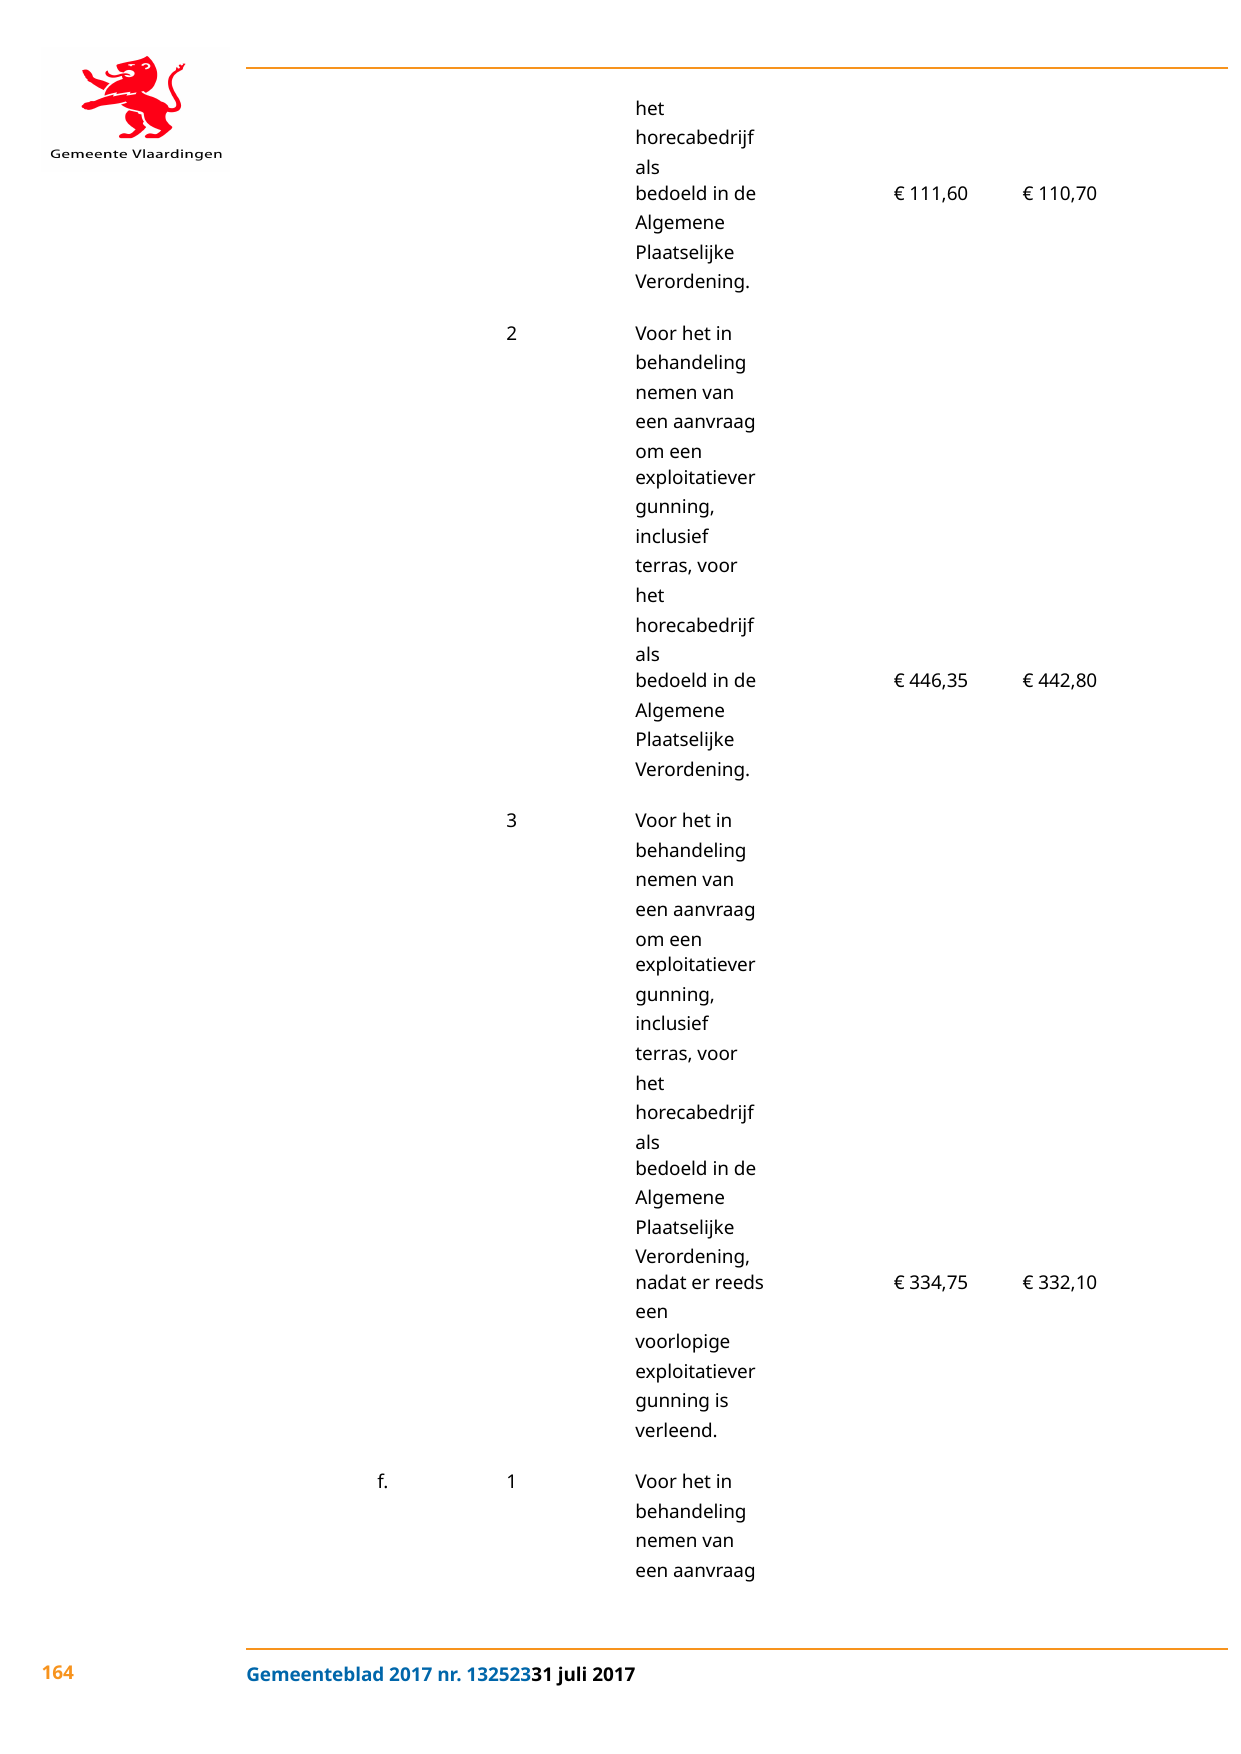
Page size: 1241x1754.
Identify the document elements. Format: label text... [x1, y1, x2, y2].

picture [41, 47, 231, 172]
table_cell [506, 294, 635, 320]
table_cell [894, 808, 1022, 951]
table_cell 1 [506, 1469, 635, 1583]
table_cell [377, 320, 506, 464]
table_cell [248, 1155, 377, 1269]
table_cell f. [377, 1469, 506, 1583]
table_cell [506, 782, 635, 807]
table_cell [248, 95, 377, 180]
table_cell [377, 667, 506, 782]
table_cell [764, 294, 893, 320]
table_cell [635, 294, 764, 320]
table_cell [764, 320, 893, 464]
table_cell [764, 808, 893, 951]
table_cell [377, 464, 506, 667]
table_cell [248, 1269, 377, 1443]
table_cell [506, 667, 635, 782]
table_cell [248, 808, 377, 951]
table_cell [894, 1443, 1022, 1468]
table_cell [764, 180, 893, 294]
table_cell [764, 1155, 893, 1269]
table_cell [1023, 464, 1152, 667]
table_cell [506, 1155, 635, 1269]
table_cell [1023, 320, 1152, 464]
table_cell [377, 294, 506, 320]
table_cell [894, 782, 1022, 807]
table_cell [506, 95, 635, 180]
table_cell [506, 180, 635, 294]
table_cell Voor het in behandeling nemen van een aanvraag [635, 1469, 764, 1583]
table_cell [1023, 1155, 1152, 1269]
table_cell [506, 1443, 635, 1468]
table_cell [764, 1443, 893, 1468]
table_cell € 334,75 [894, 1269, 1022, 1443]
table_cell [248, 667, 377, 782]
table_cell [1023, 951, 1152, 1155]
table_cell [377, 1443, 506, 1468]
table_cell [377, 808, 506, 951]
table_cell [894, 1469, 1022, 1583]
table_cell [377, 782, 506, 807]
table_cell € 446,35 [894, 667, 1022, 782]
table_cell [248, 464, 377, 667]
table_cell [764, 464, 893, 667]
table_cell het horecabedrijf als [635, 95, 764, 180]
table_cell [1023, 95, 1152, 180]
table_cell [894, 1155, 1022, 1269]
table_cell 2 [506, 320, 635, 464]
table_cell [635, 1443, 764, 1468]
table_cell € 442,80 [1023, 667, 1152, 782]
table_cell [764, 1469, 893, 1583]
table_cell [506, 1269, 635, 1443]
table_cell [248, 320, 377, 464]
table_cell [1023, 782, 1152, 807]
table_cell [506, 464, 635, 667]
table_cell [764, 782, 893, 807]
table_cell nadat er reeds een voorlopige exploitatievergunning is verleend. [635, 1269, 764, 1443]
table_cell € 332,10 [1023, 1269, 1152, 1443]
table_cell [377, 1155, 506, 1269]
table_cell [248, 951, 377, 1155]
table_cell Voor het in behandeling nemen van een aanvraag om een [635, 320, 764, 464]
table_cell [894, 95, 1022, 180]
table_cell [248, 1469, 377, 1583]
table_cell [764, 951, 893, 1155]
table_cell [1023, 294, 1152, 320]
table_cell [377, 1269, 506, 1443]
table_cell [248, 294, 377, 320]
table_cell [635, 782, 764, 807]
table_cell 3 [506, 808, 635, 951]
table_cell € 111,60 [894, 180, 1022, 294]
table_cell [248, 180, 377, 294]
table_cell [894, 464, 1022, 667]
table_cell [894, 294, 1022, 320]
table_cell [764, 1269, 893, 1443]
table_cell bedoeld in de Algemene Plaatselijke Verordening. [635, 180, 764, 294]
table_cell [894, 320, 1022, 464]
table_cell [377, 951, 506, 1155]
table_cell exploitatievergunning, inclusief terras, voor het horecabedrijf als [635, 464, 764, 667]
table_cell bedoeld in de Algemene Plaatselijke Verordening. [635, 667, 764, 782]
table_cell [1023, 1469, 1152, 1583]
table_cell bedoeld in de Algemene Plaatselijke Verordening, [635, 1155, 764, 1269]
table_cell [377, 180, 506, 294]
table_cell [764, 95, 893, 180]
table_cell exploitatievergunning, inclusief terras, voor het horecabedrijf als [635, 951, 764, 1155]
table_cell [1023, 1443, 1152, 1468]
table_cell [377, 95, 506, 180]
table_cell [248, 1443, 377, 1468]
table_cell [248, 782, 377, 807]
table_cell [764, 667, 893, 782]
table_cell [506, 951, 635, 1155]
table_cell € 110,70 [1023, 180, 1152, 294]
table_cell [894, 951, 1022, 1155]
table_cell Voor het in behandeling nemen van een aanvraag om een [635, 808, 764, 951]
table_cell [1023, 808, 1152, 951]
